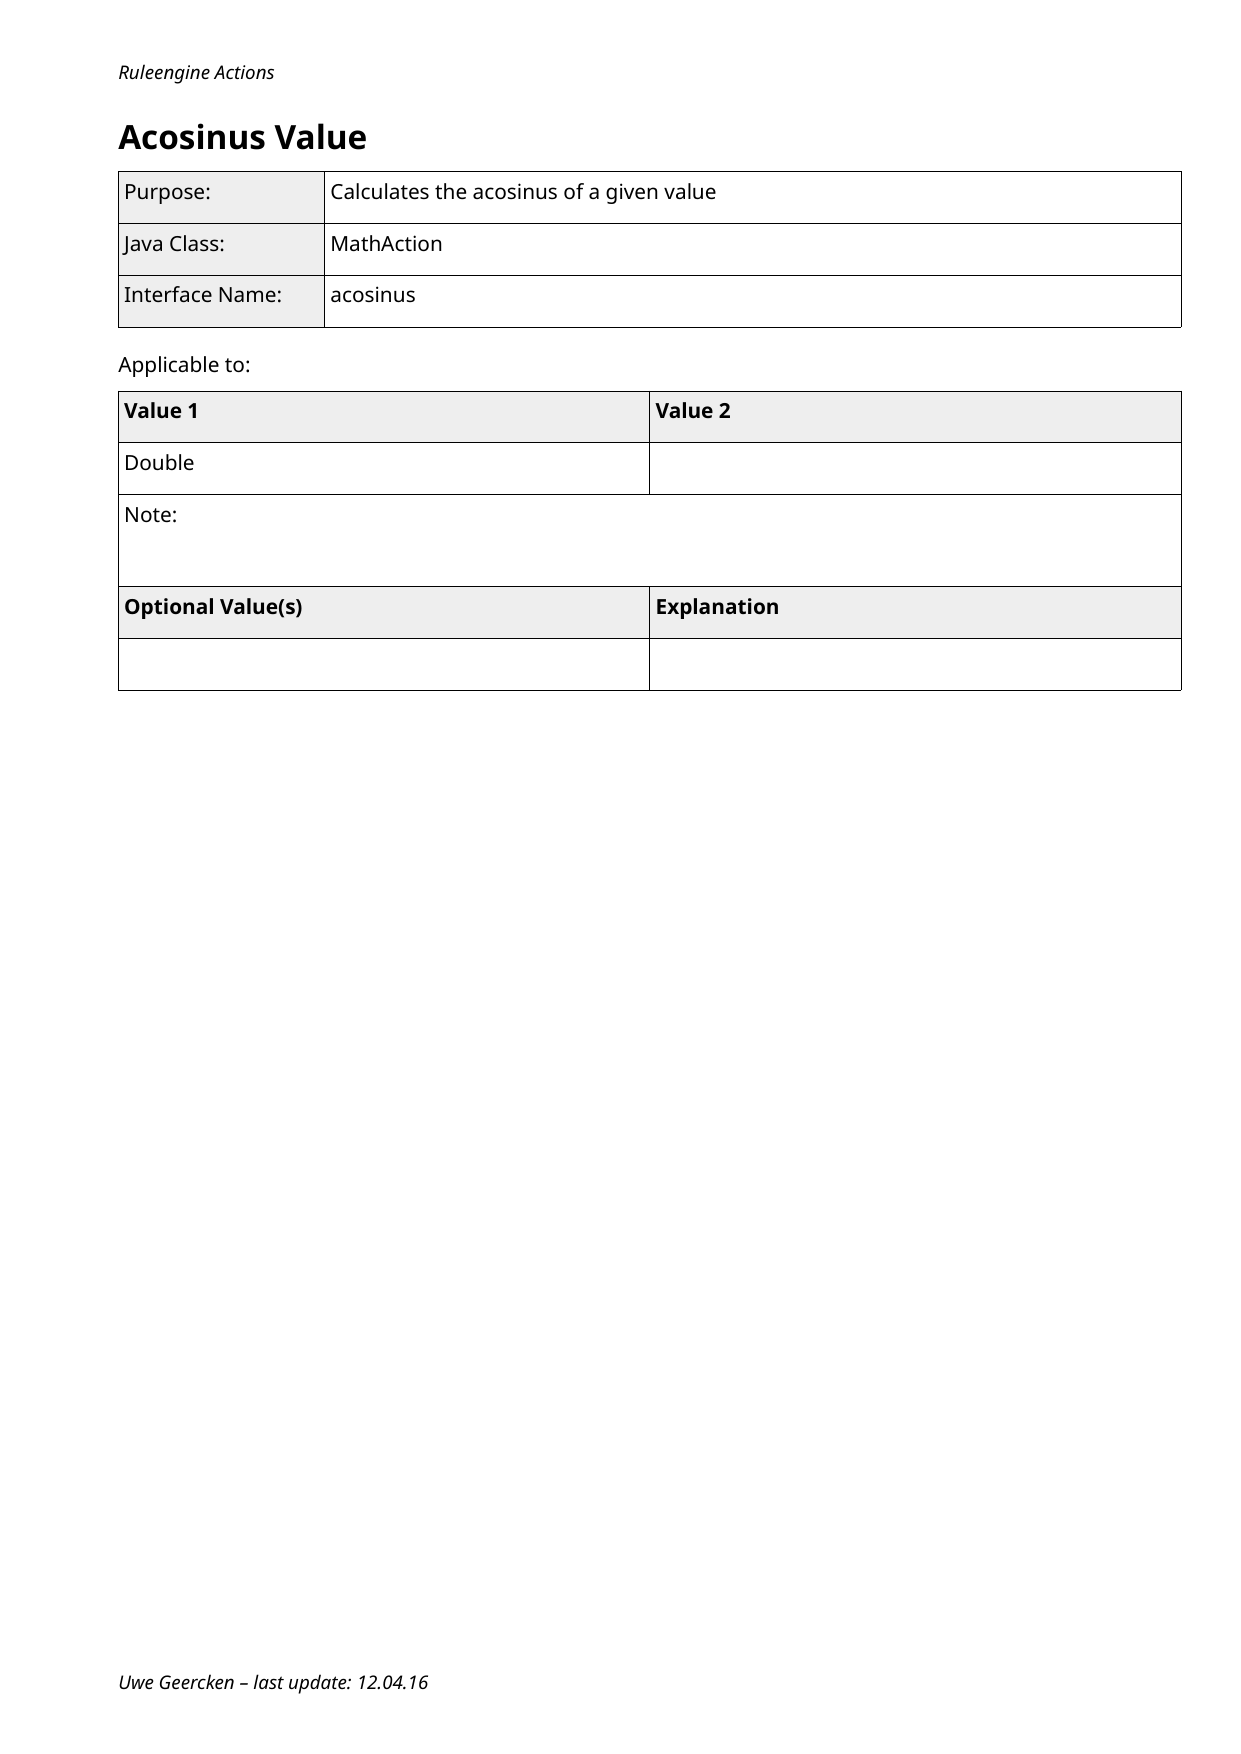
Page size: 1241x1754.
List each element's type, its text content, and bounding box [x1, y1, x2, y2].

table_cell Double [119, 443, 649, 494]
table_cell Interface Name: [119, 276, 324, 327]
text Applicable to: [118, 350, 1181, 379]
table_cell [650, 639, 1181, 689]
table_cell [119, 639, 649, 689]
table_header Purpose: [119, 172, 324, 223]
table_cell Optional Value(s) [119, 587, 649, 638]
table_header Value 2 [650, 392, 1181, 442]
table_header Value 1 [119, 392, 649, 442]
table_cell MathAction [325, 224, 1181, 275]
text Acosinus Value [118, 114, 1181, 159]
table_cell acosinus [325, 276, 1181, 327]
table_cell Java Class: [119, 224, 324, 275]
table_cell Explanation [650, 587, 1181, 638]
table_header Calculates the acosinus of a given value [325, 172, 1181, 223]
table_cell [650, 443, 1181, 494]
table_cell Note: [119, 495, 1181, 586]
